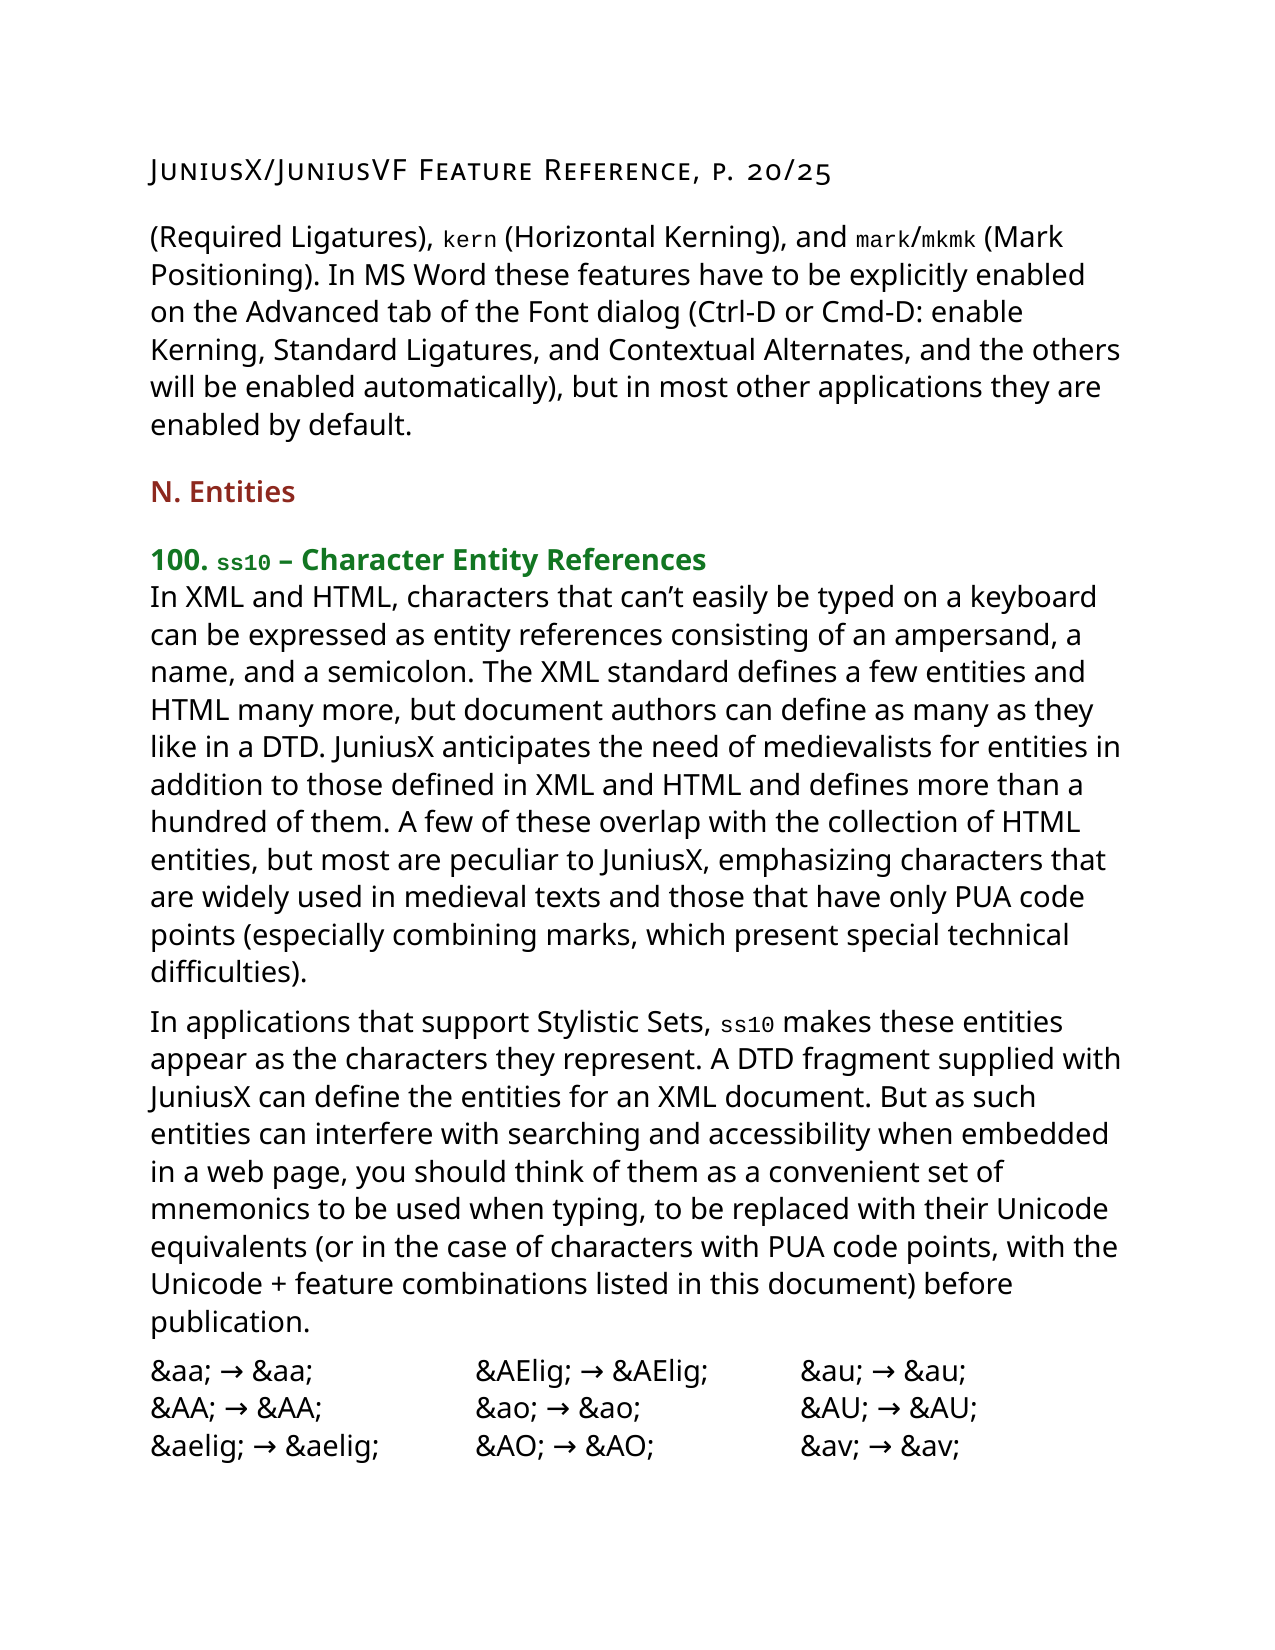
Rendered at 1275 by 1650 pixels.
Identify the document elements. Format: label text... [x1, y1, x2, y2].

text In XML and HTML, characters that can’t easily be typed on a keyboard can be expressed as entity references consisting of an ampersand, a name, and a semicolon. The XML standard defines a few entities and HTML many more, but document authors can define as many as they like in a DTD. JuniusX anticipates the need of medievalists for entities in addition to those defined in XML and HTML and defines more than a hundred of them. A few of these overlap with the collection of HTML entities, but most are peculiar to JuniusX, emphasizing characters that are widely used in medieval texts and those that have only PUA code points (especially combining marks, which present special technical difficulties). [150, 577, 1125, 990]
text &AA; → &AA; [150, 1389, 475, 1426]
text In applications that support Stylistic Sets, ss10 makes these entities appear as the characters they represent. A DTD fragment supplied with JuniusX can define the entities for an XML document. But as such entities can interfere with searching and accessibility when embedded in a web page, you should think of them as a convenient set of mnemonics to be used when typing, to be replaced with their Unicode equivalents (or in the case of characters with PUA code points, with the Unicode + feature combinations listed in this document) before publication. [150, 1002, 1125, 1339]
subtitle 100. ss10 – Character Entity References [150, 540, 1125, 577]
text &ao; → &ao; [475, 1389, 800, 1426]
text &aa; → &aa; [150, 1351, 475, 1389]
text &au; → &au; [800, 1351, 1125, 1389]
subtitle N. Entities [150, 472, 1125, 510]
text &aelig; → &aelig; [150, 1426, 475, 1464]
text &av; → &av; [800, 1426, 1125, 1464]
text (Required Ligatures), kern (Horizontal Kerning), and mark/mkmk (Mark Positioning). In MS Word these features have to be explicitly enabled on the Advanced tab of the Font dialog (Ctrl-D or Cmd-D: enable Kerning, Standard Ligatures, and Contextual Alternates, and the others will be enabled automatically), but in most other applications they are enabled by default. [150, 217, 1125, 442]
text &AO; → &AO; [475, 1426, 800, 1464]
text &AElig; → &AElig; [475, 1351, 800, 1389]
text &AU; → &AU; [800, 1389, 1125, 1426]
